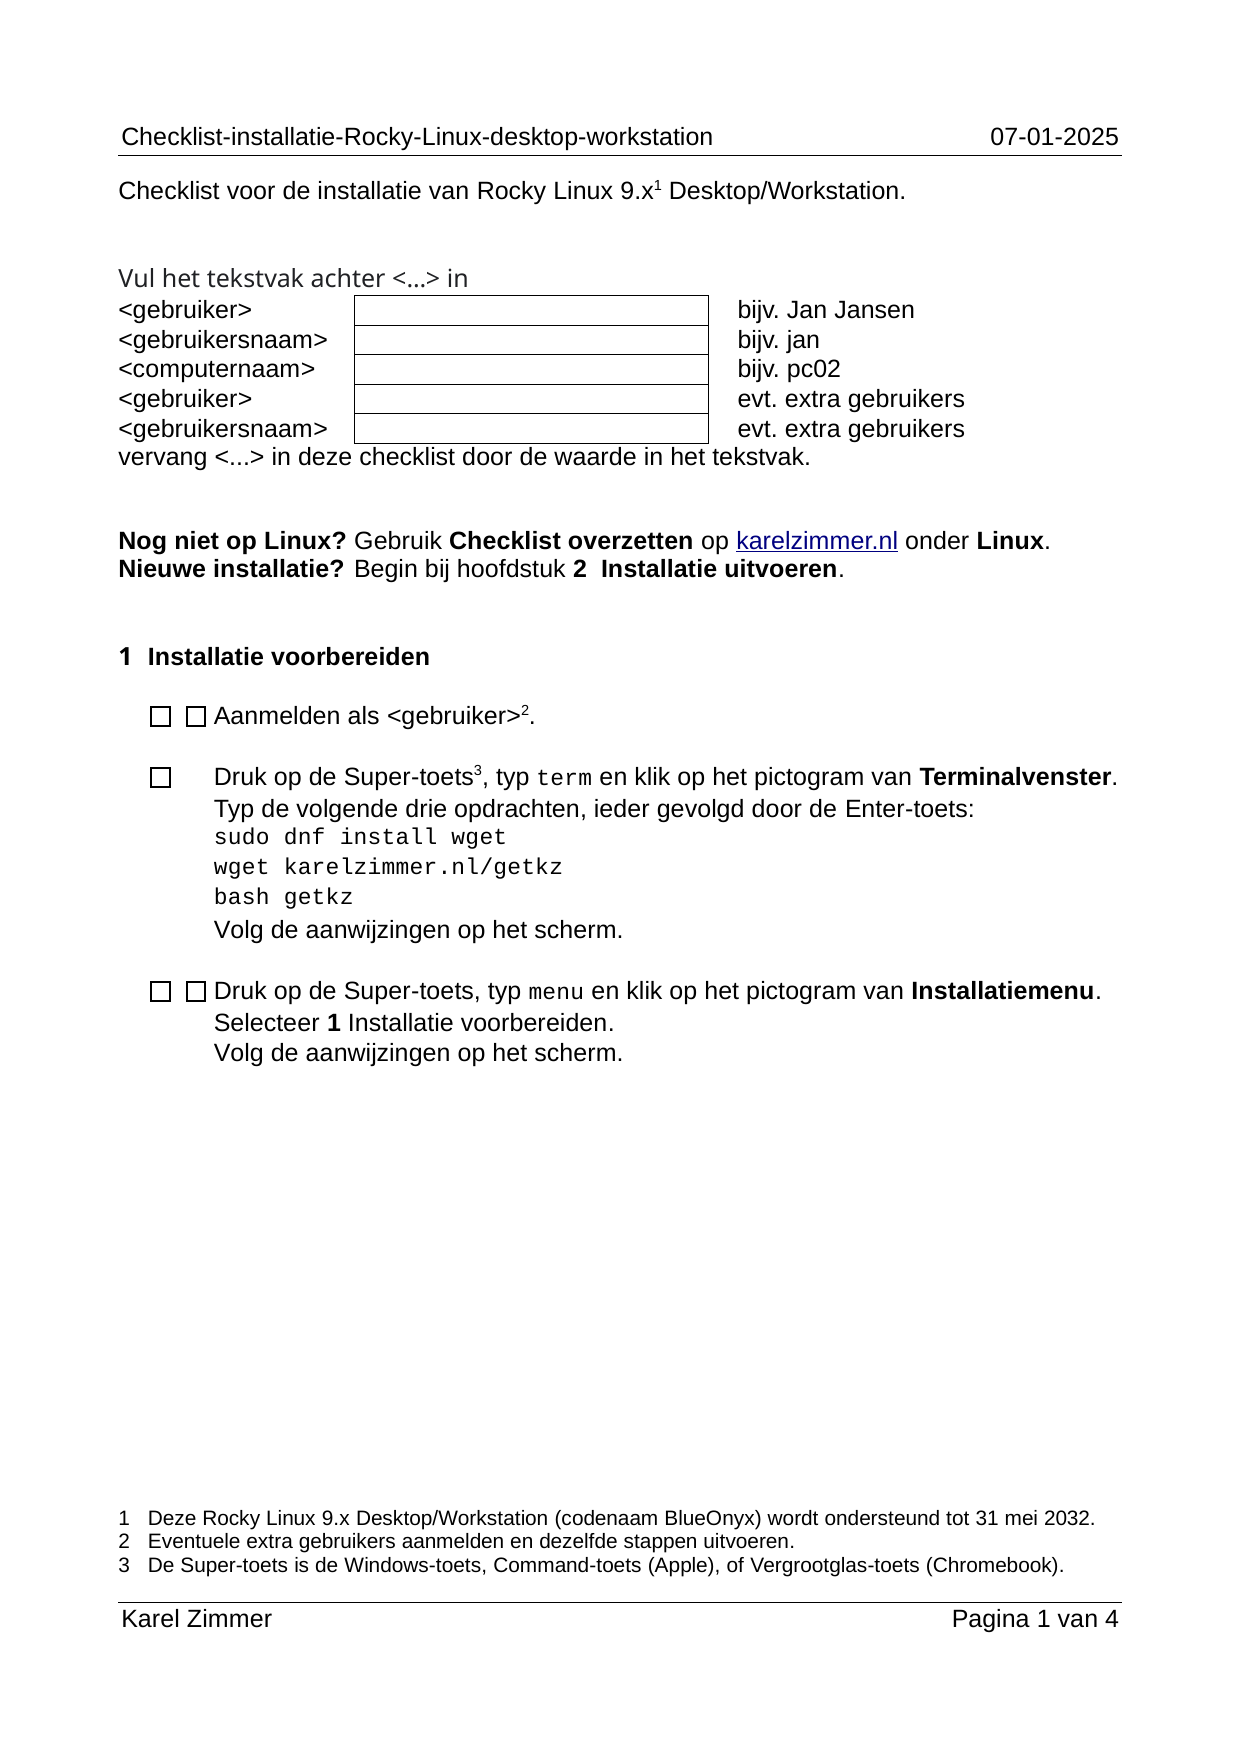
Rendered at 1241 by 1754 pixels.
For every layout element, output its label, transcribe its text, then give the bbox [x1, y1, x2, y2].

table_cell [142, 945, 177, 976]
table_cell Volg de aanwijzingen op het scherm. [213, 1038, 1122, 1068]
table_header [118, 701, 142, 731]
table_cell [142, 1038, 177, 1068]
table_cell [213, 731, 1122, 762]
text <computernaam> [118, 354, 354, 384]
table_cell [142, 915, 177, 945]
table_cell [118, 731, 142, 762]
text bijv. pc02 [709, 354, 1122, 384]
text Nieuwe installatie? Begin bij hoofdstuk 2 Installatie uitvoeren. [118, 555, 1122, 583]
text evt. extra gebruikers [709, 413, 1122, 443]
text Nog niet op Linux? Gebruik Checklist overzetten op karelzimmer.nl onder Linux. [118, 527, 1122, 555]
text Vul het tekstvak achter <...> in [118, 261, 1122, 295]
table_cell [118, 1038, 142, 1068]
table_cell [177, 824, 213, 854]
table_cell Typ de volgende drie opdrachten, ieder gevolgd door de Enter-toets: [213, 794, 1122, 824]
table_cell [177, 1008, 213, 1038]
table_cell [118, 854, 142, 884]
table_cell [177, 915, 213, 945]
table_cell sudo dnf install wget [213, 824, 1122, 854]
table_header Aanmelden als <gebruiker>. [213, 701, 1122, 731]
table_cell [118, 794, 142, 824]
table_cell [118, 824, 142, 854]
table_cell Druk op de Super-toets, typ term en klik op het pictogram van Terminalvenster. [213, 762, 1122, 794]
text Deze Rocky Linux 9.x Desktop/Workstation (codenaam BlueOnyx) wordt ondersteund tot 31 mei 2032. [118, 1506, 1122, 1530]
table_cell Volg de aanwijzingen op het scherm. [213, 915, 1122, 945]
table_cell [177, 762, 213, 794]
table_cell [142, 976, 177, 1007]
table_cell [118, 945, 142, 976]
table_cell [142, 854, 177, 884]
text <gebruikersnaam> [118, 325, 354, 354]
table_cell [142, 885, 177, 915]
table_cell [177, 794, 213, 824]
table_cell Selecteer 1 Installatie voorbereiden. [213, 1008, 1122, 1038]
table_header [142, 701, 177, 731]
table_cell [177, 885, 213, 915]
table_header [177, 701, 213, 731]
table_cell [177, 854, 213, 884]
table_cell [177, 731, 213, 762]
table_cell bash getkz [213, 885, 1122, 915]
table_cell [118, 915, 142, 945]
table_cell [213, 945, 1122, 976]
list Installatie voorbereiden [118, 639, 1122, 673]
table_cell [177, 945, 213, 976]
table_cell [142, 731, 177, 762]
table_cell wget karelzimmer.nl/getkz [213, 854, 1122, 884]
text <gebruikersnaam> [118, 413, 354, 443]
table_cell [142, 762, 177, 794]
table_cell [177, 976, 213, 1007]
text evt. extra gebruikers [709, 384, 1122, 413]
table_cell [118, 762, 142, 794]
table_cell [118, 1008, 142, 1038]
table_cell [142, 824, 177, 854]
table_cell [142, 1008, 177, 1038]
text bijv. jan [709, 325, 1122, 354]
text vervang <...> in deze checklist door de waarde in het tekstvak. [118, 443, 1122, 471]
text Checklist voor de installatie van Rocky Linux 9.x Desktop/Workstation. [118, 177, 1122, 205]
text <gebruiker> [118, 295, 354, 325]
table_cell [118, 976, 142, 1007]
table_cell [118, 885, 142, 915]
table_cell Druk op de Super-toets, typ menu en klik op het pictogram van Installatiemenu. [213, 976, 1122, 1007]
table_cell [177, 1038, 213, 1068]
text <gebruiker> [118, 384, 354, 413]
text bijv. Jan Jansen [709, 295, 1122, 325]
table_cell [142, 794, 177, 824]
